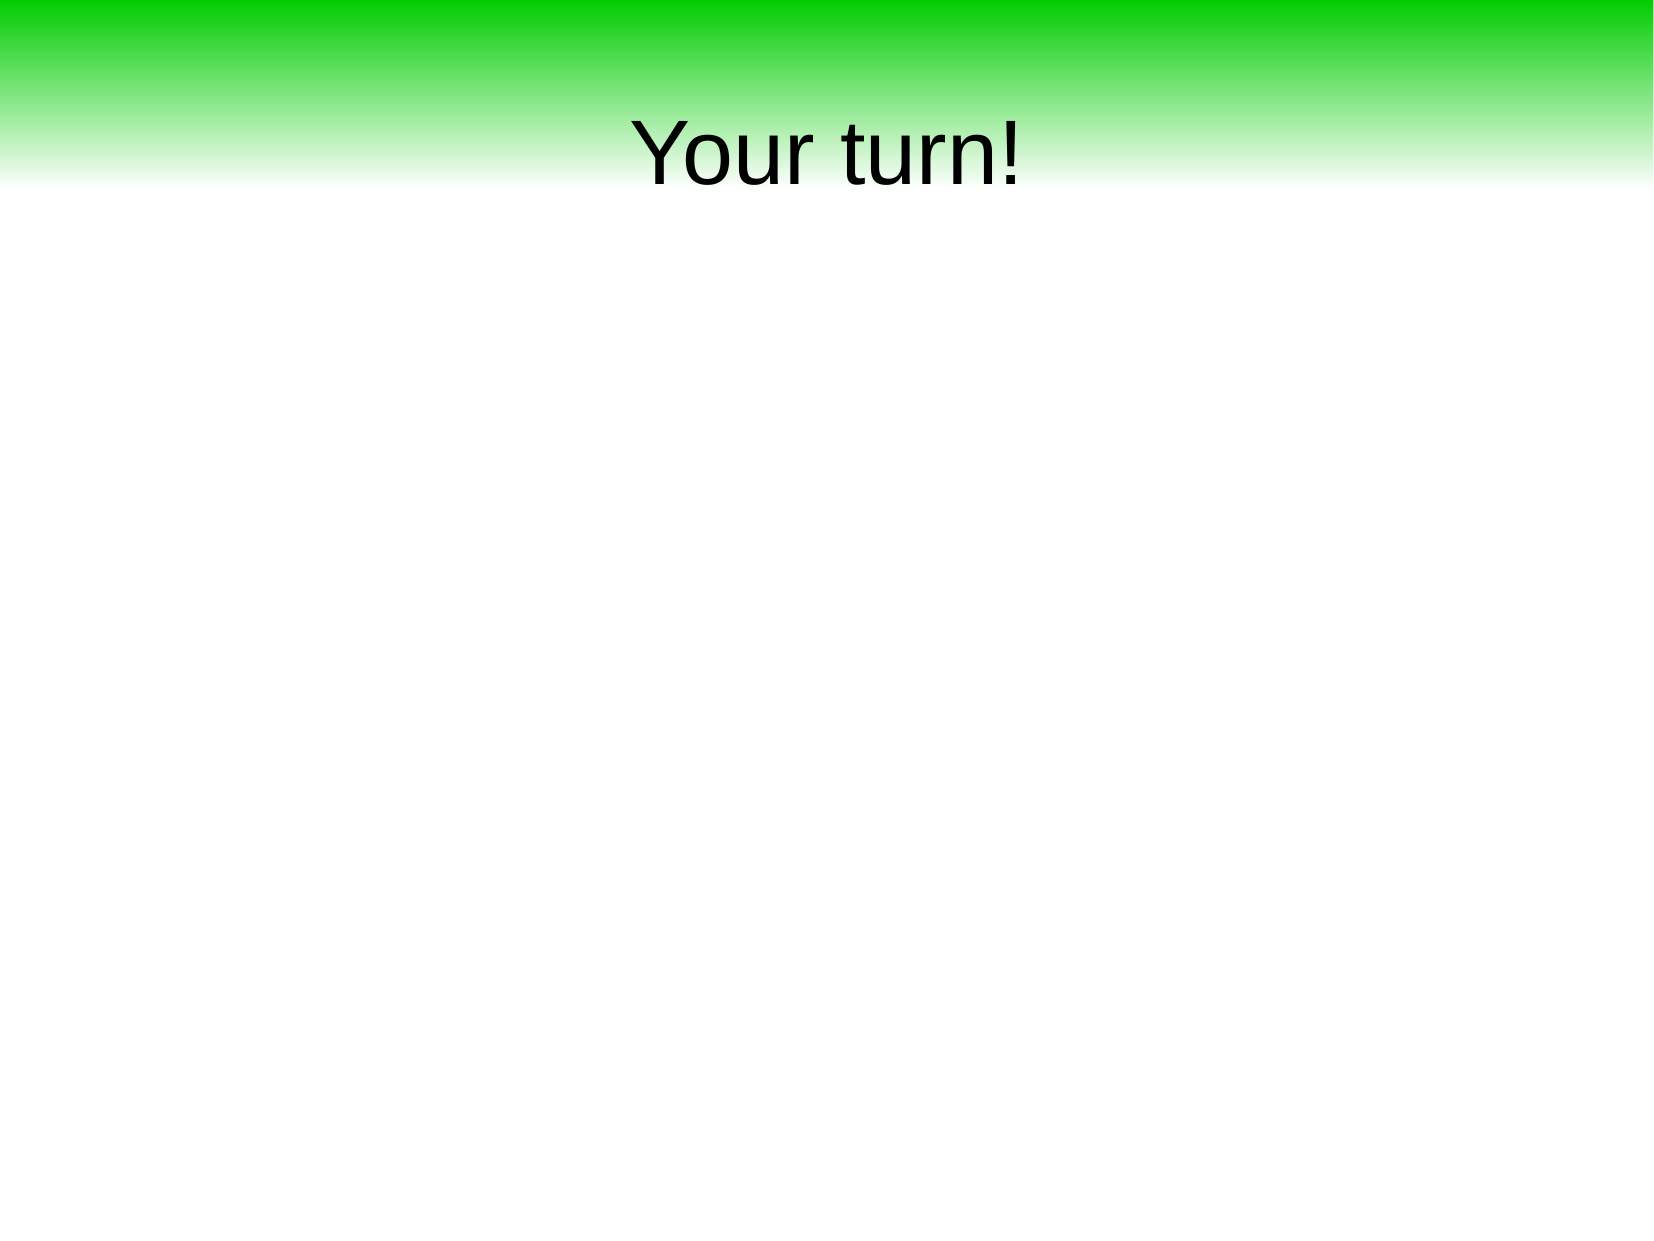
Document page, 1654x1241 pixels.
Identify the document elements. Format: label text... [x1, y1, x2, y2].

text_box [0, 0, 1654, 189]
title Your turn! [82, 49, 1571, 257]
